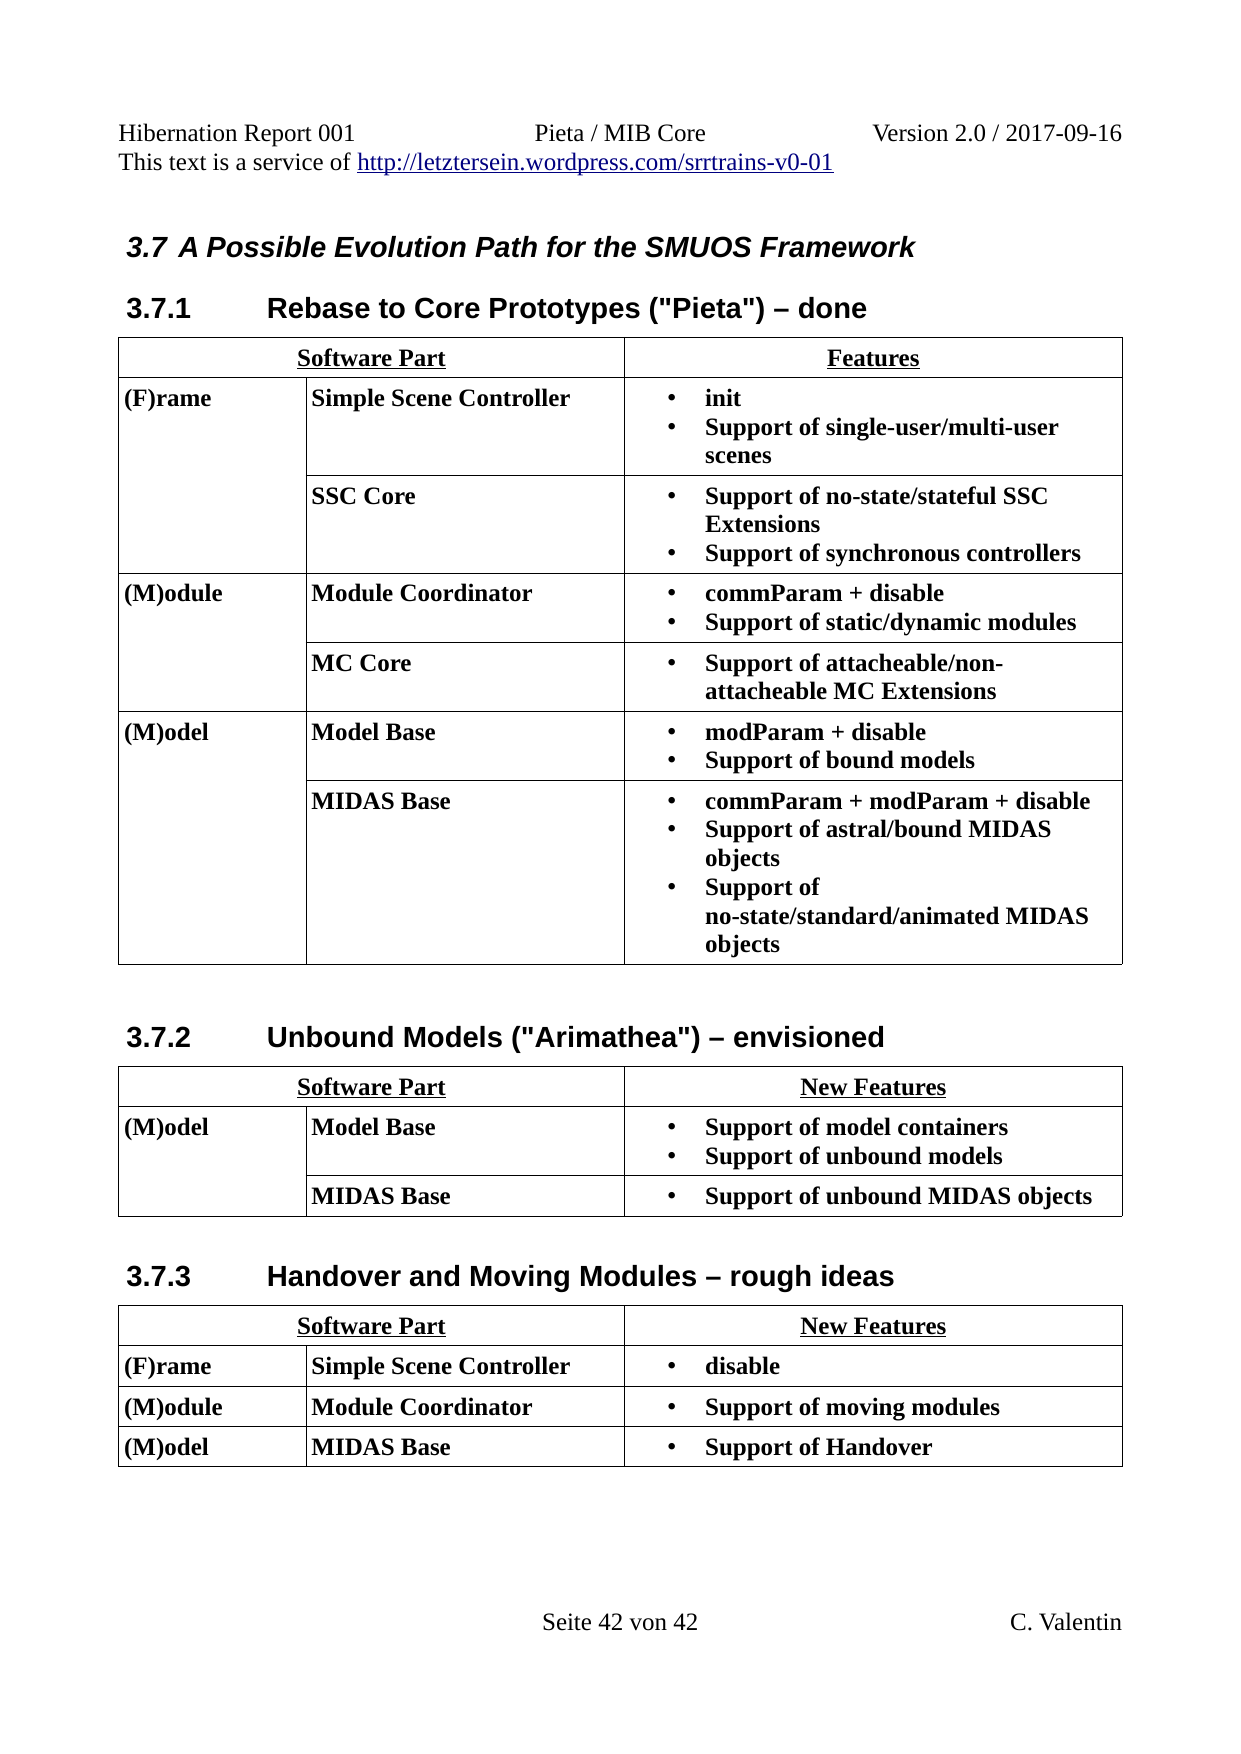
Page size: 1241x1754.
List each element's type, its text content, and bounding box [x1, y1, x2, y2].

table_cell MIDAS Base [307, 781, 624, 964]
subtitle Handover and Moving Modules – rough ideas [118, 1259, 1122, 1293]
table_cell Support of Handover [625, 1427, 1122, 1466]
table_cell (M)odule [119, 574, 306, 711]
table_cell MIDAS Base [307, 1427, 624, 1466]
table_header Software Part [119, 1067, 624, 1106]
table_cell (M)odel [119, 1427, 306, 1466]
table_cell (M)odel [119, 712, 306, 964]
table_cell (M)odel [119, 1107, 306, 1216]
subtitle Rebase to Core Prototypes ("Pieta") – done [118, 291, 1122, 324]
table_cell commParam + modParam + disable Support of astral/bound MIDAS objects Support of no-state/standard/animated MIDAS objects [625, 781, 1122, 964]
table_cell Support of no-state/stateful SSC Extensions Support of synchronous controllers [625, 476, 1122, 573]
table_cell MC Core [307, 643, 624, 711]
table_header New Features [625, 1067, 1122, 1106]
table_cell Support of attacheable/non-attacheable MC Extensions [625, 643, 1122, 711]
table_cell disable [625, 1346, 1122, 1386]
table_cell Support of model containers Support of unbound models [625, 1107, 1122, 1175]
table_header Software Part [119, 1306, 624, 1345]
table_header Software Part [119, 338, 624, 377]
table_cell Module Coordinator [307, 1387, 624, 1426]
table_cell (M)odule [119, 1387, 306, 1426]
table_cell Support of moving modules [625, 1387, 1122, 1426]
table_cell Model Base [307, 712, 624, 780]
table_cell (F)rame [119, 1346, 306, 1386]
table_header New Features [625, 1306, 1122, 1345]
table_cell SSC Core [307, 476, 624, 573]
table_cell Support of unbound MIDAS objects [625, 1176, 1122, 1216]
subtitle Unbound Models ("Arimathea") – envisioned [118, 1020, 1122, 1053]
table_cell init Support of single-user/multi-user scenes [625, 378, 1122, 475]
table_header Features [625, 338, 1122, 377]
table_cell Model Base [307, 1107, 624, 1175]
table_cell modParam + disable Support of bound models [625, 712, 1122, 780]
table_cell MIDAS Base [307, 1176, 624, 1216]
subtitle A Possible Evolution Path for the SMUOS Framework [118, 230, 1122, 264]
table_cell Module Coordinator [307, 574, 624, 642]
table_cell Simple Scene Controller [307, 378, 624, 475]
table_cell commParam + disable Support of static/dynamic modules [625, 574, 1122, 642]
table_cell (F)rame [119, 378, 306, 573]
table_cell Simple Scene Controller [307, 1346, 624, 1386]
